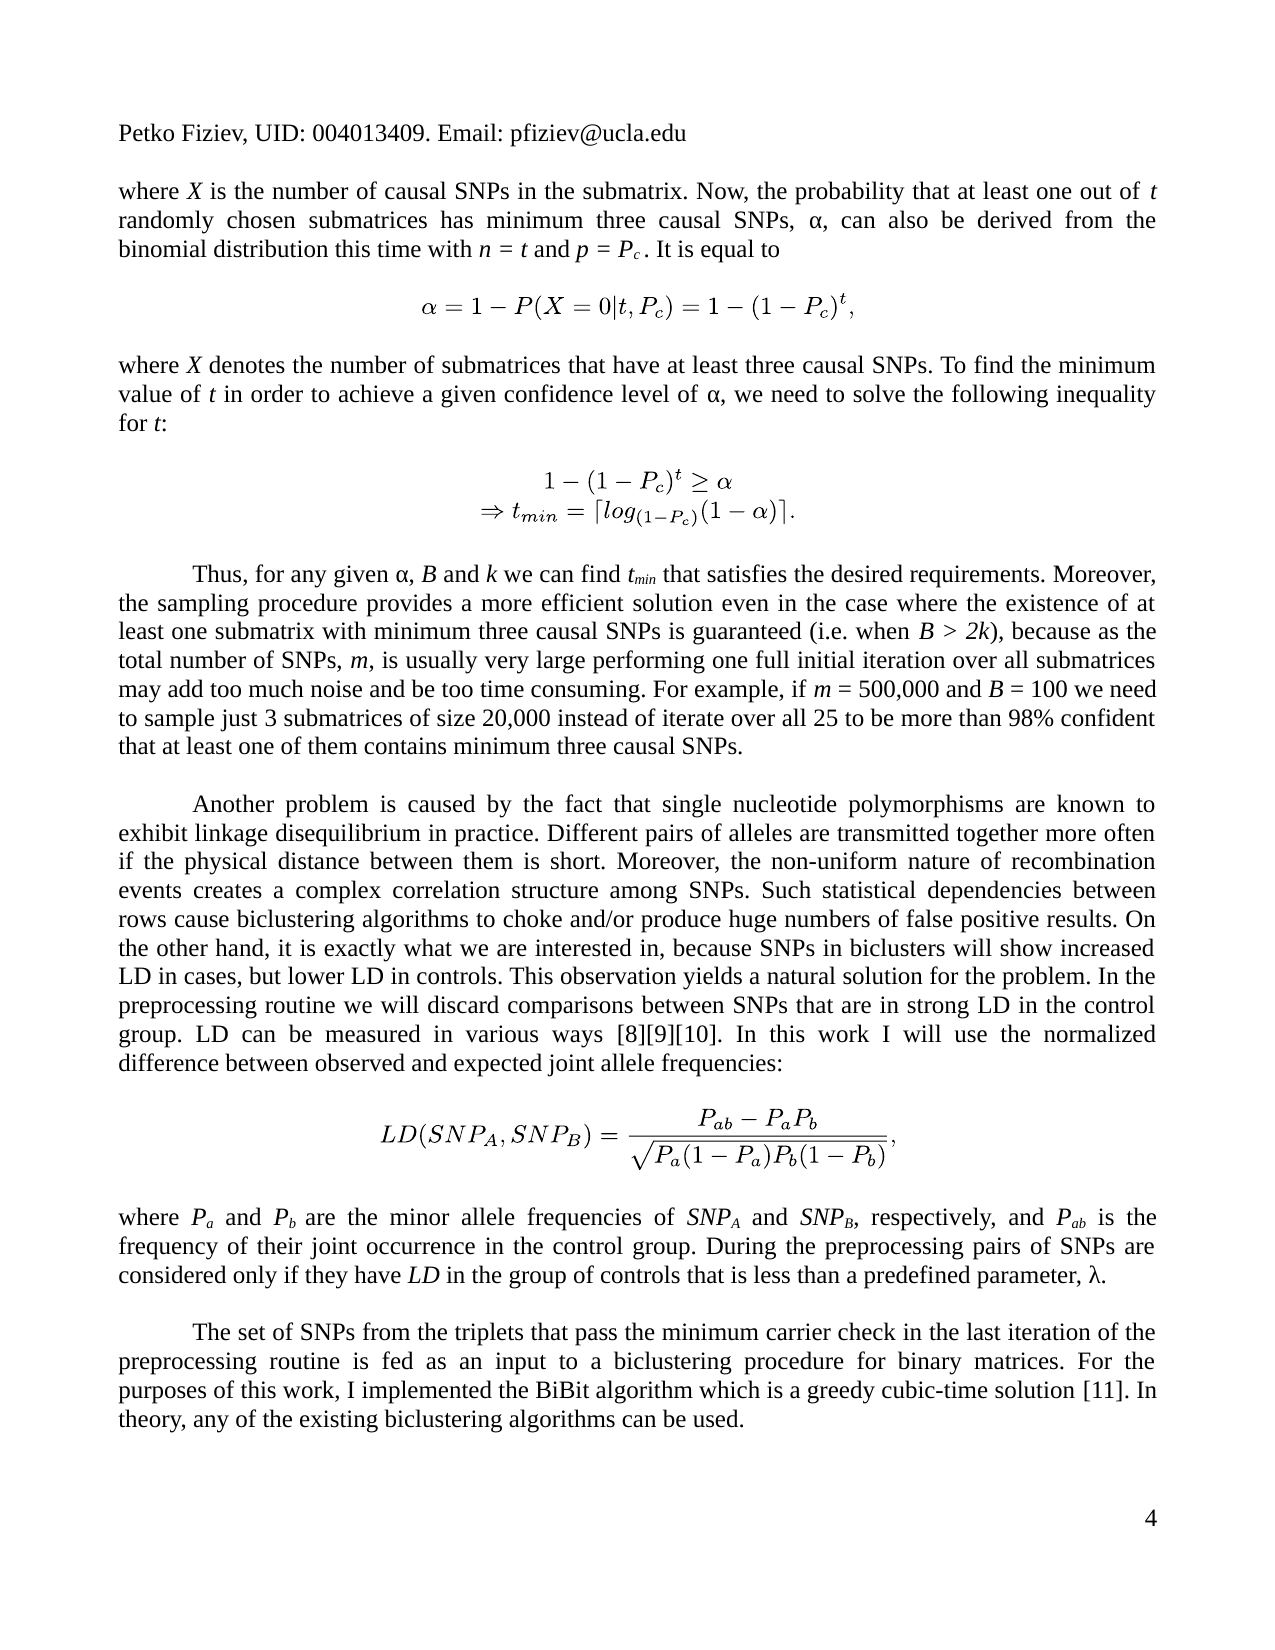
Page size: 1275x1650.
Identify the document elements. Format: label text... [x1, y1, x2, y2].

text The set of SNPs from the triplets that pass the minimum carrier check in the last iteration of the preprocessing routine is fed as an input to a biclustering procedure for binary matrices. For the purposes of this work, I implemented the BiBit algorithm which is a greedy cubic-time solution [11]. In theory, any of the existing biclustering algorithms can be used. [118, 1317, 1157, 1432]
text Another problem is caused by the fact that single nucleotide polymorphisms are known to exhibit linkage disequilibrium in practice. Different pairs of alleles are transmitted together more often if the physical distance between them is short. Moreover, the non-uniform nature of recombination events creates a complex correlation structure among SNPs. Such statistical dependencies between rows cause biclustering algorithms to choke and/or produce huge numbers of false positive results. On the other hand, it is exactly what we are interested in, because SNPs in biclusters will show increased LD in cases, but lower LD in controls. This observation yields a natural solution for the problem. In the preprocessing routine we will discard comparisons between SNPs that are in strong LD in the control group. LD can be measured in various ways [8][9][10]. In this work I will use the normalized difference between observed and expected joint allele frequencies: [118, 789, 1157, 1076]
text where X is the number of causal SNPs in the submatrix. Now, the probability that at least one out of t randomly chosen submatrices has minimum three causal SNPs, α, can also be derived from the binomial distribution this time with n = t and p = Pc . It is equal to [118, 176, 1157, 263]
text where Pa and Pb are the minor allele frequencies of SNPA and SNPB, respectively, and Pab is the frequency of their joint occurrence in the control group. During the preprocessing pairs of SNPs are considered only if they have LD in the group of controls that is less than a predefined parameter, λ. [118, 1202, 1157, 1289]
text where X denotes the number of submatrices that have at least three causal SNPs. To find the minimum value of t in order to achieve a given confidence level of α, we need to solve the following inequality for t: [118, 350, 1157, 437]
text Thus, for any given α, B and k we can find tmin that satisfies the desired requirements. Moreover, the sampling procedure provides a more efficient solution even in the case where the existence of at least one submatrix with minimum three causal SNPs is guaranteed (i.e. when B > 2k), because as the total number of SNPs, m, is usually very large performing one full initial iteration over all submatrices may add too much noise and be too time consuming. For example, if m = 500,000 and B = 100 we need to sample just 3 submatrices of size 20,000 instead of iterate over all 25 to be more than 98% confident that at least one of them contains minimum three causal SNPs. [118, 559, 1157, 760]
